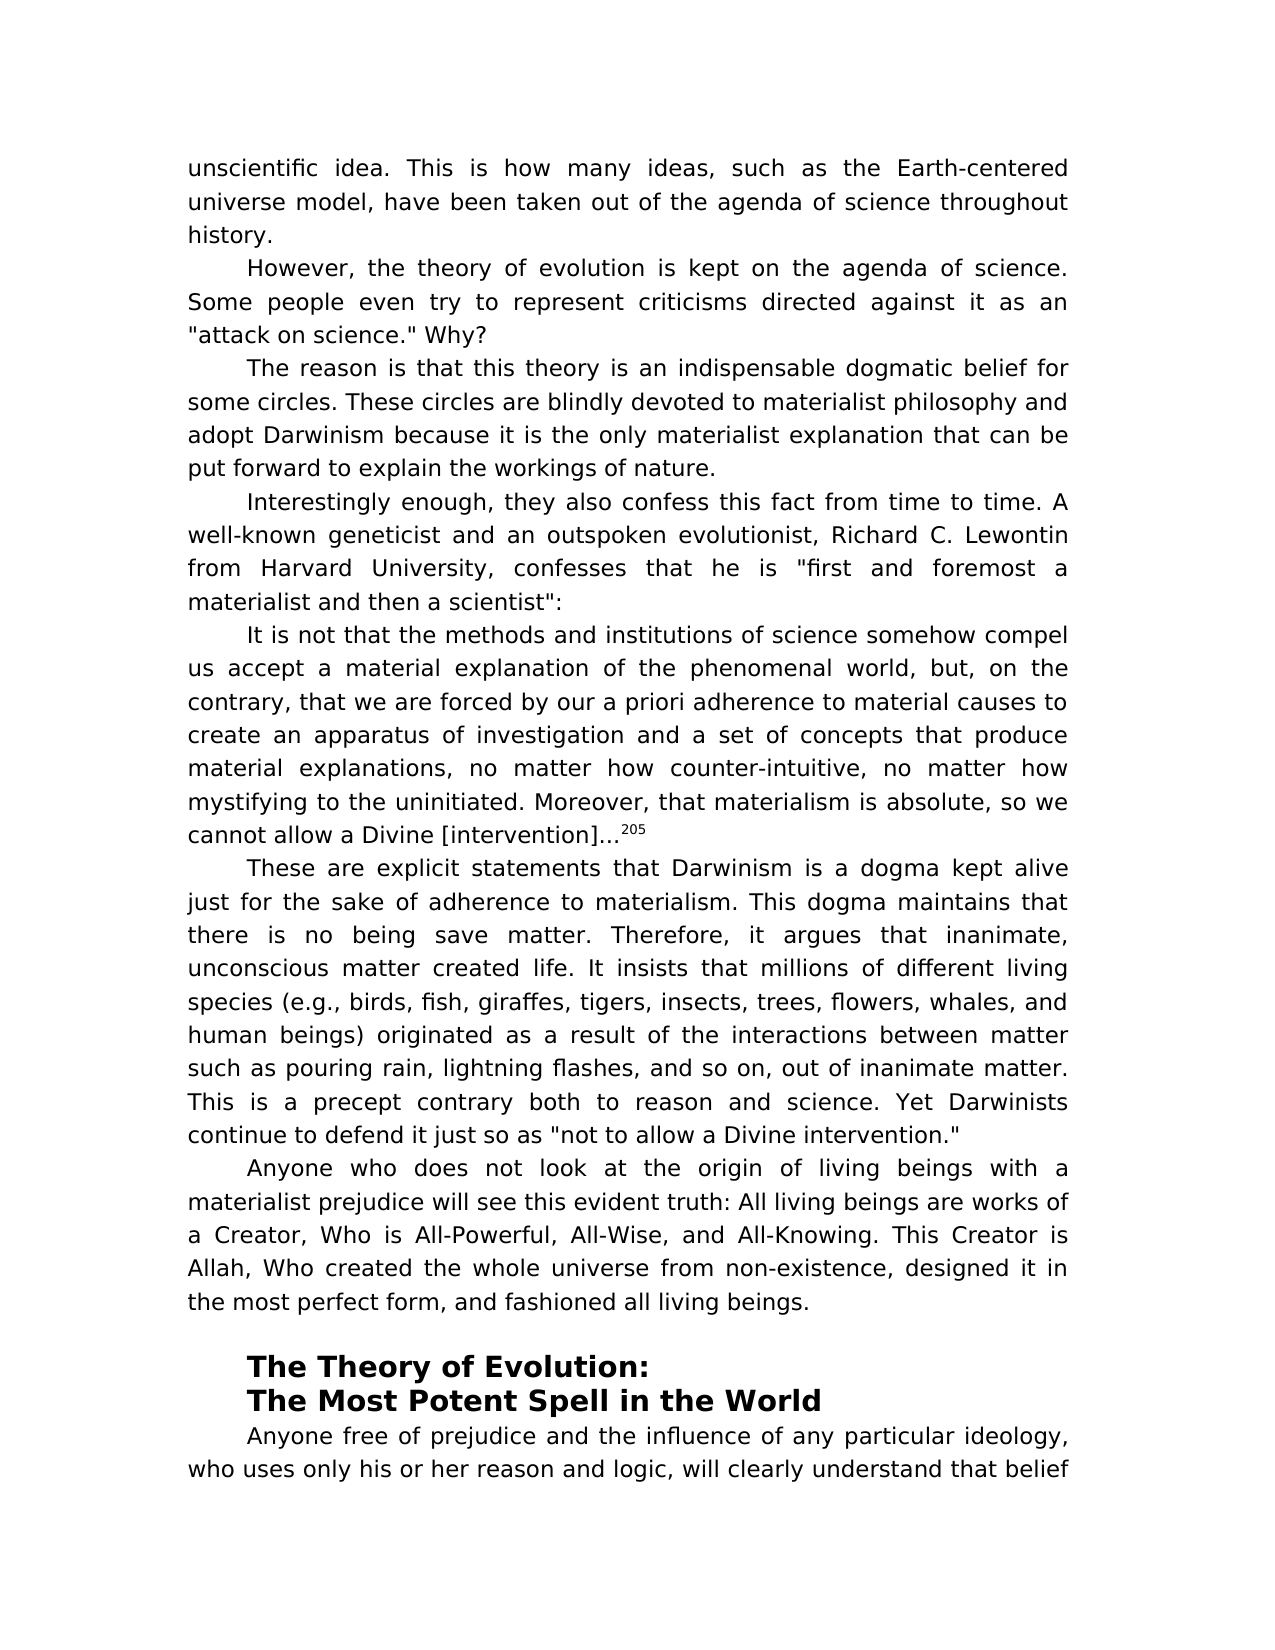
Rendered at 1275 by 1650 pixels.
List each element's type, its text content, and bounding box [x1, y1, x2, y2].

text Anyone free of prejudice and the influence of any particular ideology, who uses only his or her reason and logic, will clearly understand that belief [187, 1418, 1070, 1484]
text The reason is that this theory is an indispensable dogmatic belief for some circles. These circles are blindly devoted to materialist philosophy and adopt Darwinism because it is the only materialist explanation that can be put forward to explain the workings of nature. [187, 350, 1070, 483]
text It is not that the methods and institutions of science somehow compel us accept a material explanation of the phenomenal world, but, on the contrary, that we are forced by our a priori adherence to material causes to create an apparatus of investigation and a set of concepts that produce material explanations, no matter how counter-intuitive, no matter how mystifying to the uninitiated. Moreover, that materialism is absolute, so we cannot allow a Divine [intervention]...205 [187, 617, 1070, 850]
text unscientific idea. This is how many ideas, such as the Earth-centered universe model, have been taken out of the agenda of science throughout history. [187, 150, 1070, 250]
text However, the theory of evolution is kept on the agenda of science. Some people even try to represent criticisms directed against it as an "attack on science." Why? [187, 250, 1070, 350]
text Interestingly enough, they also confess this fact from time to time. A well-known geneticist and an outspoken evolutionist, Richard C. Lewontin from Harvard University, confesses that he is "first and foremost a materialist and then a scientist": [187, 483, 1070, 617]
text The Theory of Evolution: [187, 1350, 1070, 1384]
text Anyone who does not look at the origin of living beings with a materialist prejudice will see this evident truth: All living beings are works of a Creator, Who is All-Powerful, All-Wise, and All-Knowing. This Creator is Allah, Who created the whole universe from non-existence, designed it in the most perfect form, and fashioned all living beings. [187, 1150, 1070, 1317]
text The Most Potent Spell in the World [187, 1384, 1070, 1418]
text These are explicit statements that Darwinism is a dogma kept alive just for the sake of adherence to materialism. This dogma maintains that there is no being save matter. Therefore, it argues that inanimate, unconscious matter created life. It insists that millions of different living species (e.g., birds, fish, giraffes, tigers, insects, trees, flowers, whales, and human beings) originated as a result of the interactions between matter such as pouring rain, lightning flashes, and so on, out of inanimate matter. This is a precept contrary both to reason and science. Yet Darwinists continue to defend it just so as "not to allow a Divine intervention." [187, 850, 1070, 1150]
